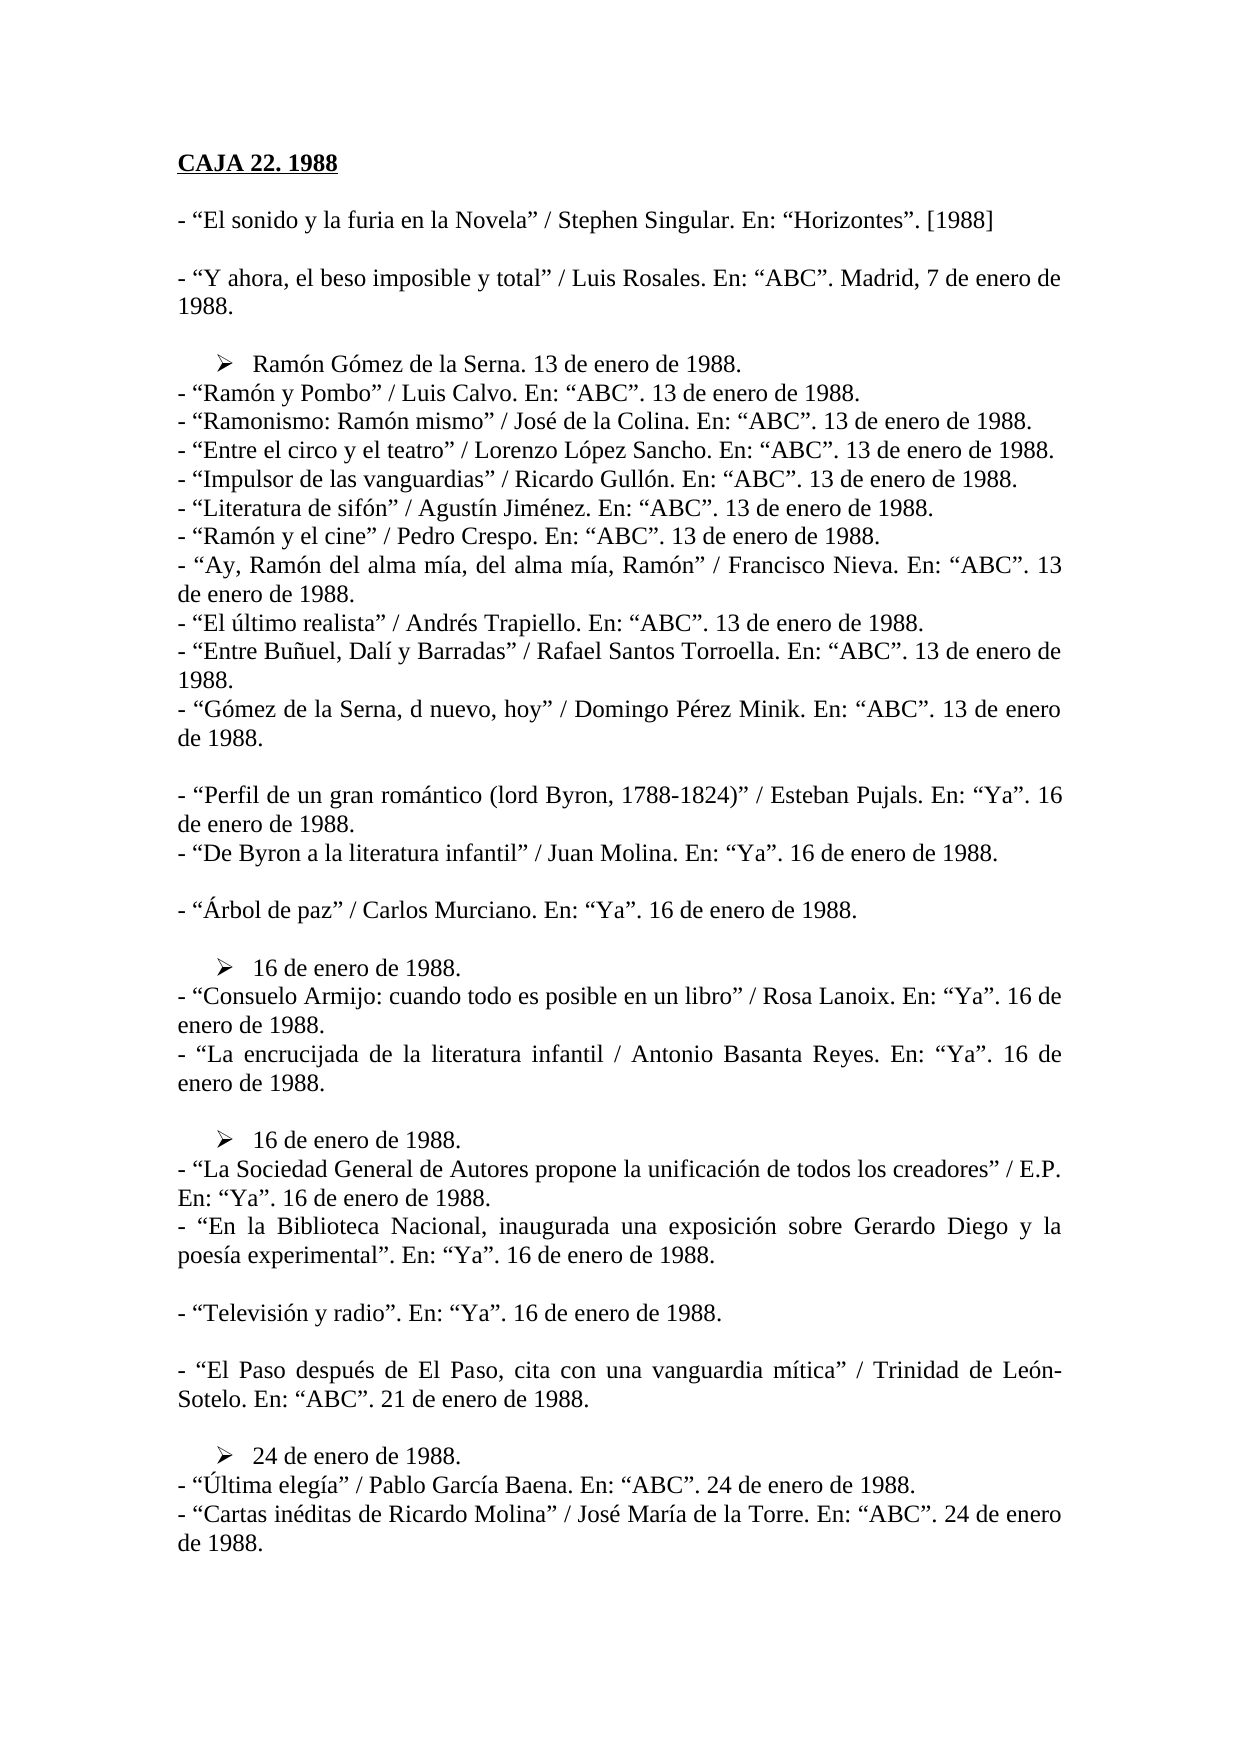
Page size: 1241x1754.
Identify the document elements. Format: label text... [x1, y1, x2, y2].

text - “Consuelo Armijo: cuando todo es posible en un libro” / Rosa Lanoix. En: “Ya”. 16 de enero de 1988. [177, 981, 1063, 1039]
text - “Ramonismo: Ramón mismo” / José de la Colina. En: “ABC”. 13 de enero de 1988. [177, 406, 1063, 435]
text - “Ramón y el cine” / Pedro Crespo. En: “ABC”. 13 de enero de 1988. [177, 521, 1063, 550]
text CAJA 22. 1988 [177, 148, 1063, 176]
text - “Televisión y radio”. En: “Ya”. 16 de enero de 1988. [177, 1298, 1063, 1326]
text - “La encrucijada de la literatura infantil / Antonio Basanta Reyes. En: “Ya”. 16 de enero de 1988. [177, 1039, 1063, 1096]
text - “Ay, Ramón del alma mía, del alma mía, Ramón” / Francisco Nieva. En: “ABC”. 13 de enero de 1988. [177, 550, 1063, 608]
text - “Cartas inéditas de Ricardo Molina” / José María de la Torre. En: “ABC”. 24 de enero de 1988. [177, 1499, 1063, 1556]
text - “En la Biblioteca Nacional, inaugurada una exposición sobre Gerardo Diego y la poesía experimental”. En: “Ya”. 16 de enero de 1988. [177, 1211, 1063, 1269]
list 16 de enero de 1988. [215, 1125, 1063, 1154]
text - “Entre Buñuel, Dalí y Barradas” / Rafael Santos Torroella. En: “ABC”. 13 de enero de 1988. [177, 636, 1063, 694]
text - “El último realista” / Andrés Trapiello. En: “ABC”. 13 de enero de 1988. [177, 608, 1063, 636]
list 24 de enero de 1988. [215, 1441, 1063, 1470]
list 16 de enero de 1988. [215, 953, 1063, 981]
text - “Entre el circo y el teatro” / Lorenzo López Sancho. En: “ABC”. 13 de enero de 1988. [177, 435, 1063, 464]
text - “Literatura de sifón” / Agustín Jiménez. En: “ABC”. 13 de enero de 1988. [177, 493, 1063, 521]
text - “Y ahora, el beso imposible y total” / Luis Rosales. En: “ABC”. Madrid, 7 de enero de 1988. [177, 263, 1063, 320]
text - “Impulsor de las vanguardias” / Ricardo Gullón. En: “ABC”. 13 de enero de 1988. [177, 464, 1063, 493]
text - “Última elegía” / Pablo García Baena. En: “ABC”. 24 de enero de 1988. [177, 1470, 1063, 1499]
text - “Ramón y Pombo” / Luis Calvo. En: “ABC”. 13 de enero de 1988. [177, 378, 1063, 406]
text - “Gómez de la Serna, d nuevo, hoy” / Domingo Pérez Minik. En: “ABC”. 13 de enero de 1988. [177, 694, 1063, 751]
text - “Árbol de paz” / Carlos Murciano. En: “Ya”. 16 de enero de 1988. [177, 895, 1063, 924]
text - “Perfil de un gran romántico (lord Byron, 1788-1824)” / Esteban Pujals. En: “Ya”. 16 de enero de 1988. [177, 780, 1063, 838]
text - “De Byron a la literatura infantil” / Juan Molina. En: “Ya”. 16 de enero de 1988. [177, 838, 1063, 866]
list Ramón Gómez de la Serna. 13 de enero de 1988. [215, 349, 1063, 378]
text - “El sonido y la furia en la Novela” / Stephen Singular. En: “Horizontes”. [1988] [177, 205, 1063, 234]
text - “La Sociedad General de Autores propone la unificación de todos los creadores” / E.P. En: “Ya”. 16 de enero de 1988. [177, 1154, 1063, 1211]
text - “El Paso después de El Paso, cita con una vanguardia mítica” / Trinidad de León-Sotelo. En: “ABC”. 21 de enero de 1988. [177, 1355, 1063, 1413]
